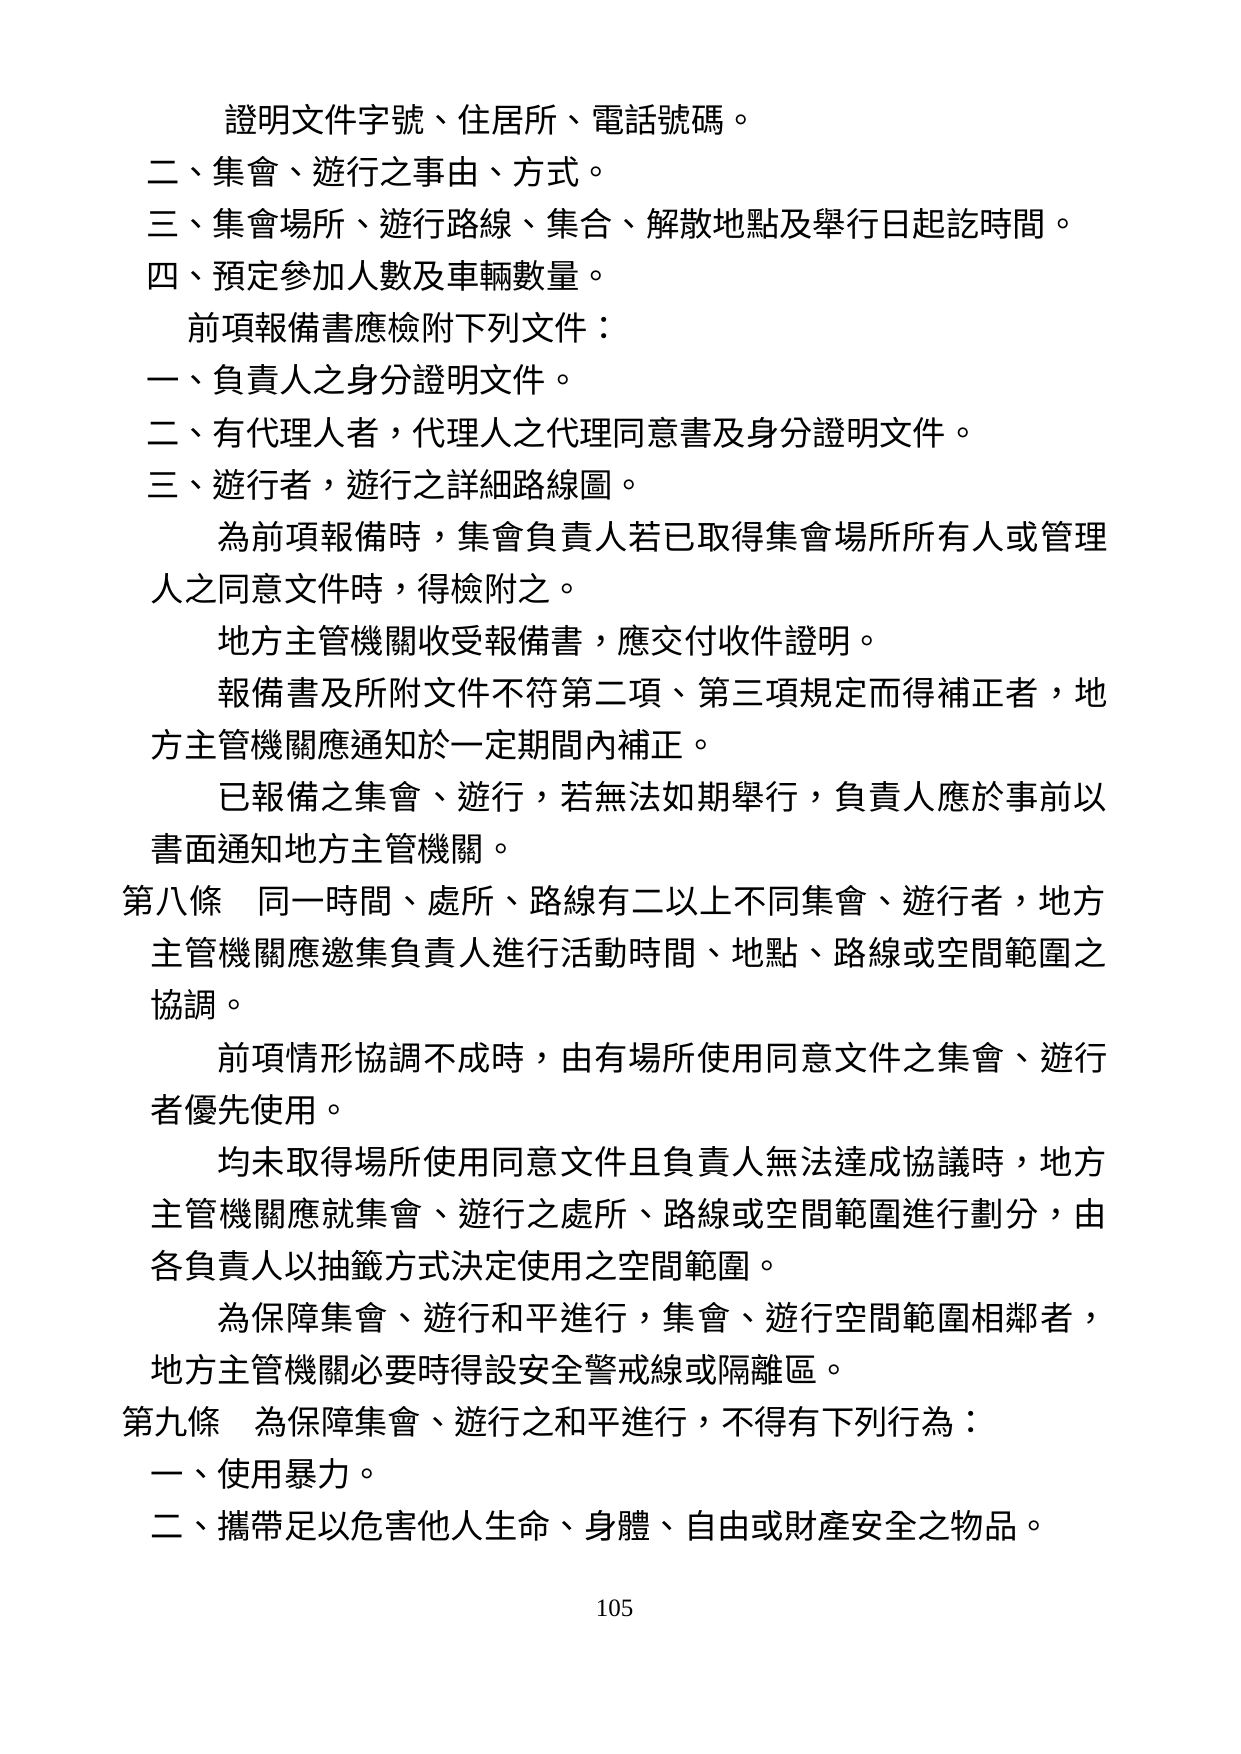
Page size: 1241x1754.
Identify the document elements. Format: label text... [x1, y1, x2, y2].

text 二、有代理人者，代理人之代理同意書及身分證明文件。 [146, 403, 1107, 455]
text 四、預定參加人數及車輛數量。 [146, 247, 1107, 299]
text 前項報備書應檢附下列文件： [121, 299, 1107, 351]
text 二、集會、遊行之事由、方式。 [146, 143, 1107, 195]
text 為前項報備時，集會負責人若已取得集會場所所有人或管理人之同意文件時，得檢附之。 [151, 507, 1107, 612]
text 前項情形協調不成時，由有場所使用同意文件之集會、遊行者優先使用。 [151, 1028, 1107, 1132]
text 地方主管機關收受報備書，應交付收件證明。 [151, 612, 1107, 664]
text 證明文件字號、住居所、電話號碼。 [146, 91, 1107, 143]
text 第八條 同一時間、處所、路線有二以上不同集會、遊行者，地方主管機關應邀集負責人進行活動時間、地點、路線或空間範圍之協調。 [121, 872, 1107, 1028]
text 已報備之集會、遊行，若無法如期舉行，負責人應於事前以書面通知地方主管機關。 [151, 768, 1107, 872]
text 均未取得場所使用同意文件且負責人無法達成協議時，地方主管機關應就集會、遊行之處所、路線或空間範圍進行劃分，由各負責人以抽籤方式決定使用之空間範圍。 [151, 1132, 1107, 1289]
text 一、使用暴力。 [151, 1445, 1107, 1497]
text 三、集會場所、遊行路線、集合、解散地點及舉行日起訖時間。 [146, 195, 1107, 247]
text 為保障集會、遊行和平進行，集會、遊行空間範圍相鄰者，地方主管機關必要時得設安全警戒線或隔離區。 [151, 1289, 1107, 1393]
text 報備書及所附文件不符第二項、第三項規定而得補正者，地方主管機關應通知於一定期間內補正。 [151, 664, 1107, 768]
text 一、負責人之身分證明文件。 [146, 351, 1107, 403]
text 二、攜帶足以危害他人生命、身體、自由或財產安全之物品。 [151, 1497, 1107, 1549]
text 三、遊行者，遊行之詳細路線圖。 [146, 455, 1107, 507]
text 第九條 為保障集會、遊行之和平進行，不得有下列行為： [121, 1393, 1107, 1445]
